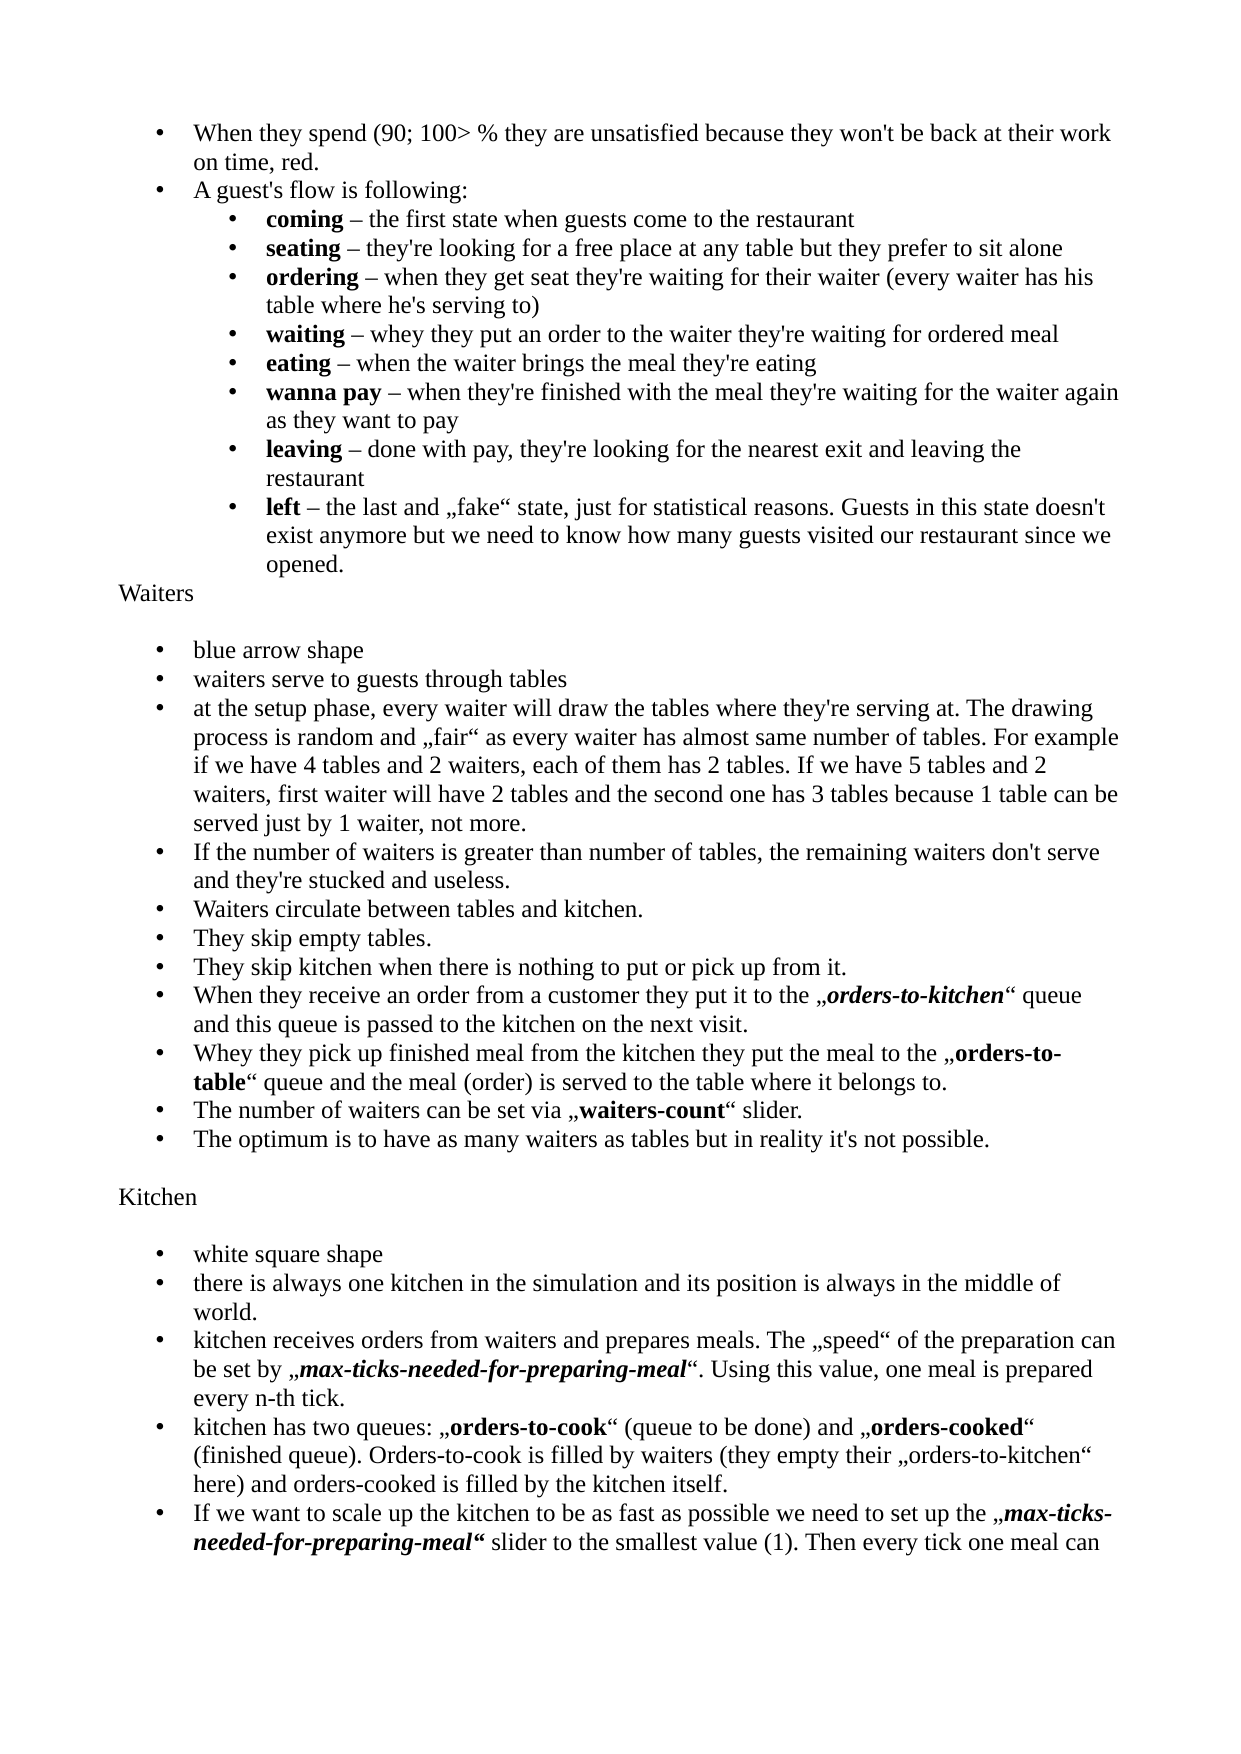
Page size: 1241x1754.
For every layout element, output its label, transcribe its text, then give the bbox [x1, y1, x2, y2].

list They skip kitchen when there is nothing to put or pick up from it. [156, 952, 1122, 981]
list When they receive an order from a customer they put it to the „orders-to-kitchen“ queue and this queue is passed to the kitchen on the next visit. [156, 981, 1122, 1038]
list A guest's flow is following: [156, 176, 1122, 204]
list kitchen receives orders from waiters and prepares meals. The „speed“ of the preparation can be set by „max-ticks-needed-for-preparing-meal“. Using this value, one meal is prepared every n-th tick. [156, 1326, 1122, 1412]
text Kitchen [118, 1182, 1122, 1211]
list eating – when the waiter brings the meal they're eating [228, 348, 1122, 377]
list blue arrow shape [156, 636, 1122, 664]
list seating – they're looking for a free place at any table but they prefer to sit alone [228, 233, 1122, 262]
list The optimum is to have as many waiters as tables but in reality it's not possible. [156, 1124, 1122, 1153]
list wanna pay – when they're finished with the meal they're waiting for the waiter again as they want to pay [228, 377, 1122, 434]
list left – the last and „fake“ state, just for statistical reasons. Guests in this state doesn't exist anymore but we need to know how many guests visited our restaurant since we opened. [228, 492, 1122, 578]
list When they spend (90; 100> % they are unsatisfied because they won't be back at their work on time, red. [156, 118, 1122, 176]
list If we want to scale up the kitchen to be as fast as possible we need to set up the „max-ticks-needed-for-preparing-meal“ slider to the smallest value (1). Then every tick one meal can [156, 1498, 1122, 1556]
list Whey they pick up finished meal from the kitchen they put the meal to the „orders-to-table“ queue and the meal (order) is served to the table where it belongs to. [156, 1038, 1122, 1096]
list Waiters circulate between tables and kitchen. [156, 894, 1122, 923]
list white square shape [156, 1239, 1122, 1268]
list at the setup phase, every waiter will draw the tables where they're serving at. The drawing process is random and „fair“ as every waiter has almost same number of tables. For example if we have 4 tables and 2 waiters, each of them has 2 tables. If we have 5 tables and 2 waiters, first waiter will have 2 tables and the second one has 3 tables because 1 table can be served just by 1 waiter, not more. [156, 693, 1122, 837]
list there is always one kitchen in the simulation and its position is always in the middle of world. [156, 1268, 1122, 1326]
list coming – the first state when guests come to the restaurant [228, 204, 1122, 233]
list They skip empty tables. [156, 923, 1122, 952]
list kitchen has two queues: „orders-to-cook“ (queue to be done) and „orders-cooked“ (finished queue). Orders-to-cook is filled by waiters (they empty their „orders-to-kitchen“ here) and orders-cooked is filled by the kitchen itself. [156, 1412, 1122, 1498]
list waiting – whey they put an order to the waiter they're waiting for ordered meal [228, 319, 1122, 348]
list leaving – done with pay, they're looking for the nearest exit and leaving the restaurant [228, 434, 1122, 492]
list If the number of waiters is greater than number of tables, the remaining waiters don't serve and they're stucked and useless. [156, 837, 1122, 894]
list ordering – when they get seat they're waiting for their waiter (every waiter has his table where he's serving to) [228, 262, 1122, 319]
list The number of waiters can be set via „waiters-count“ slider. [156, 1096, 1122, 1124]
list waiters serve to guests through tables [156, 664, 1122, 693]
text Waiters [118, 578, 1122, 607]
